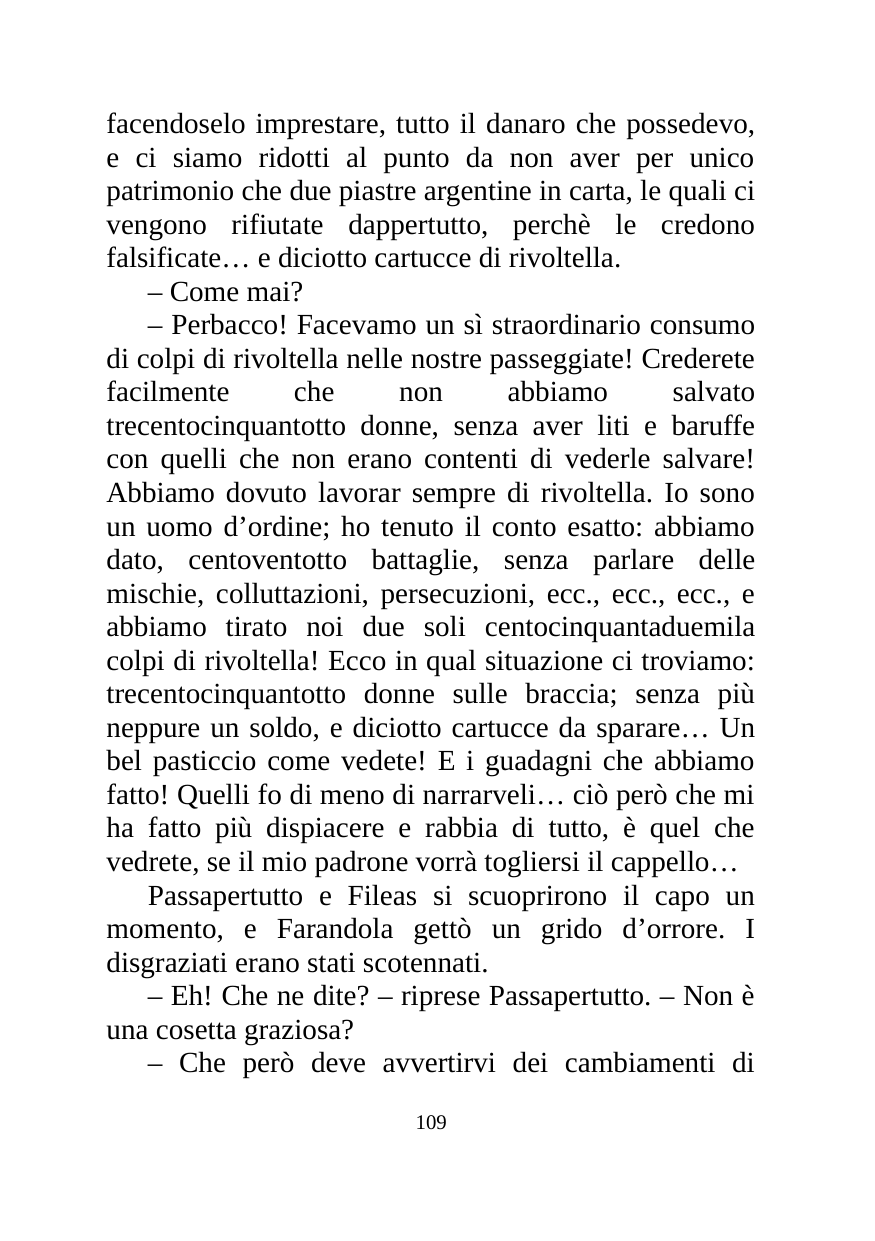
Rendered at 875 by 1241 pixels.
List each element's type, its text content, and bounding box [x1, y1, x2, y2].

text – Perbacco! Facevamo un sì straordinario consumo di colpi di rivoltella nelle nostre passeggiate! Crederete facilmente che non abbiamo salvato trecentocinquantotto donne, senza aver liti e baruffe con quelli che non erano contenti di vederle salvare! Abbiamo dovuto lavorar sempre di rivoltella. Io sono un uomo d’ordine; ho tenuto il conto esatto: abbiamo dato, centoventotto battaglie, senza parlare delle mischie, colluttazioni, persecuzioni, ecc., ecc., ecc., e abbiamo tirato noi due soli centocinquantaduemila colpi di rivoltella! Ecco in qual situazione ci troviamo: trecentocinquantotto donne sulle braccia; senza più neppure un soldo, e diciotto cartucce da sparare… Un bel pasticcio come vedete! E i guadagni che abbiamo fatto! Quelli fo di meno di narrarveli… ciò però che mi ha fatto più dispiacere e rabbia di tutto, è quel che vedrete, se il mio padrone vorrà togliersi il cappello… [106, 307, 756, 878]
text – Come mai? [106, 274, 756, 307]
text – Eh! Che ne dite? – riprese Passapertutto. – Non è una cosetta graziosa? [106, 978, 756, 1045]
text Passapertutto e Fileas si scuoprirono il capo un momento, e Farandola gettò un grido d’orrore. I disgraziati erano stati scotennati. [106, 878, 756, 978]
text facendoselo imprestare, tutto il danaro che possedevo, e ci siamo ridotti al punto da non aver per unico patrimonio che due piastre argentine in carta, le quali ci vengono rifiutate dappertutto, perchè le credono falsificate… e diciotto cartucce di rivoltella. [106, 106, 756, 274]
text – Che però deve avvertirvi dei cambiamenti di [106, 1045, 756, 1079]
